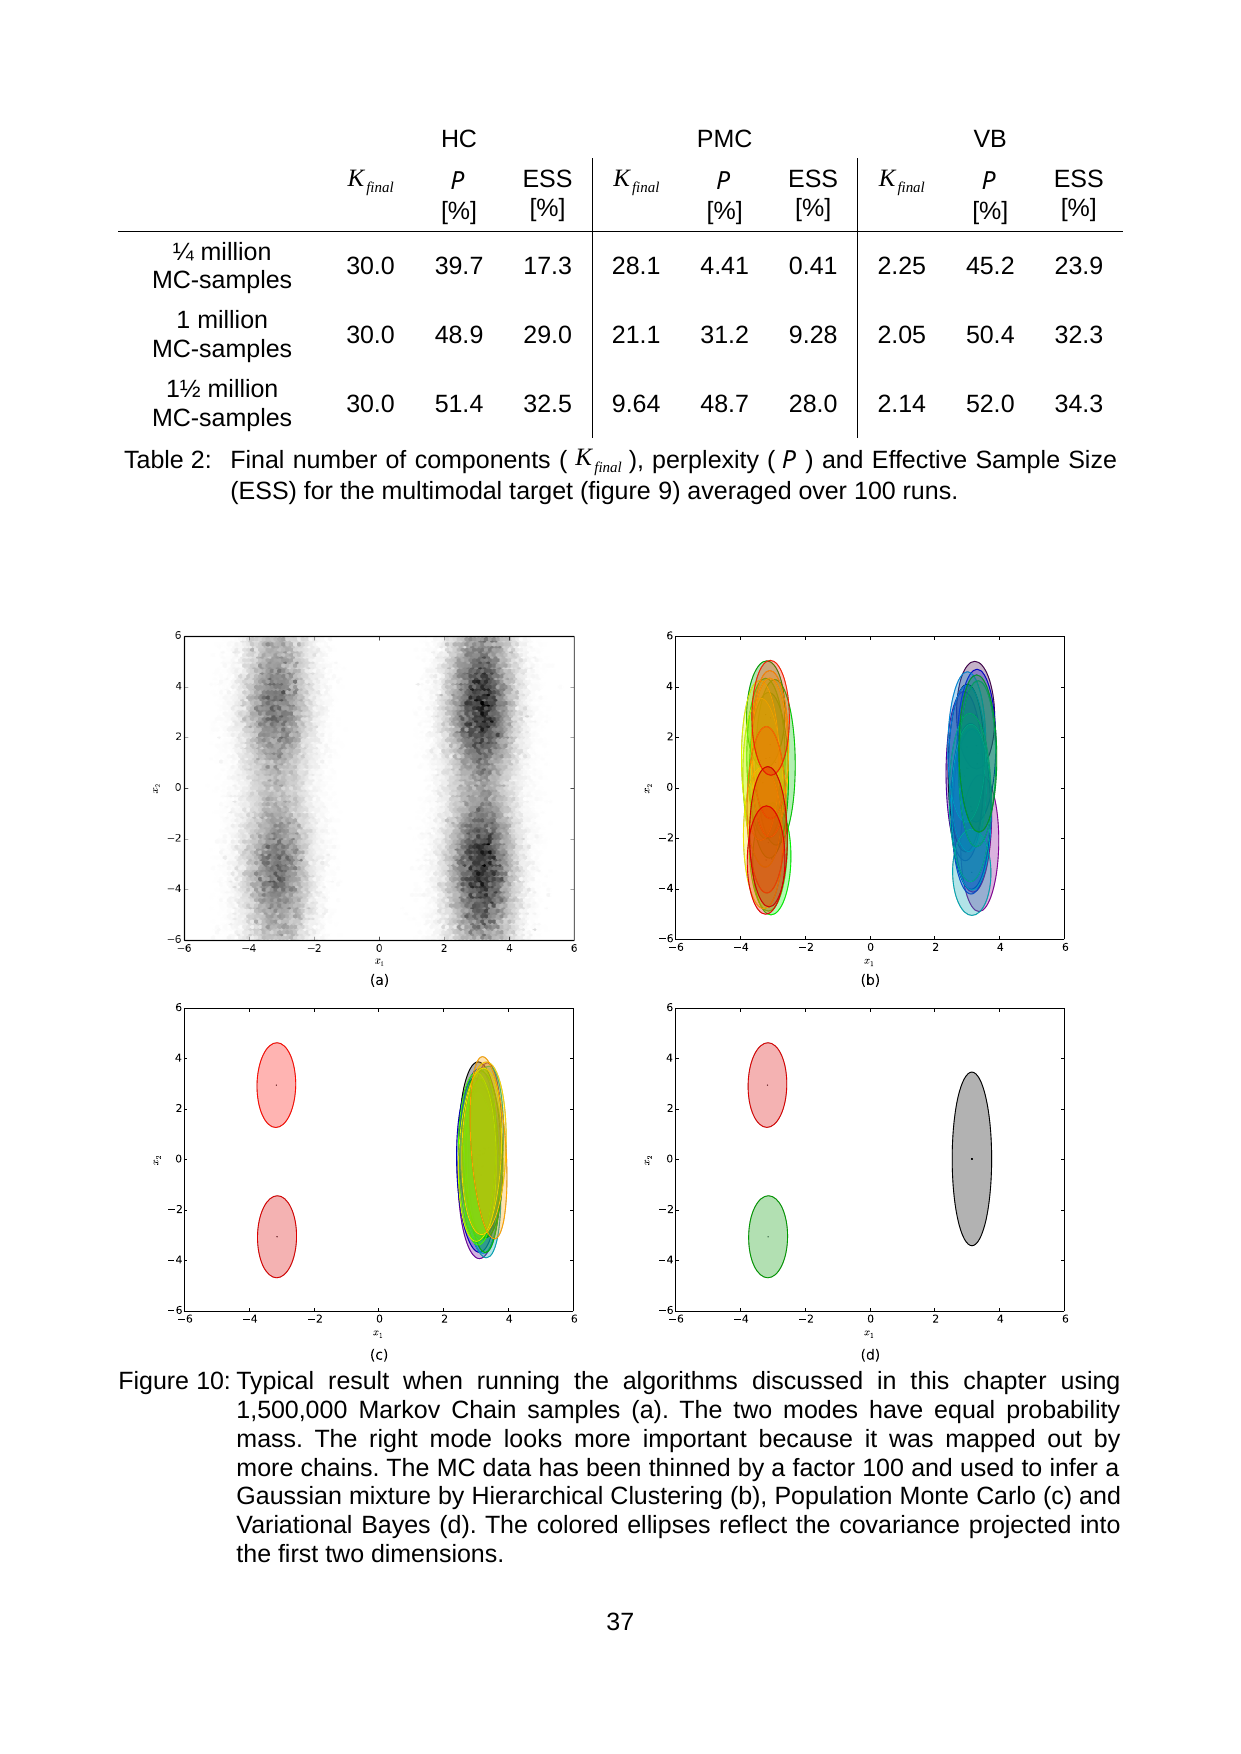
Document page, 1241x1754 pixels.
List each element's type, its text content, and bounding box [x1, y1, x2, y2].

table_cell 32.5 [503, 369, 592, 438]
table_cell 45.2 [946, 232, 1034, 300]
table_cell ¼ million MC-samples [118, 232, 326, 300]
table_cell 39.7 [415, 232, 503, 300]
table_cell 9.28 [769, 300, 857, 369]
table_cell 30.0 [326, 300, 414, 369]
table_cell 34.3 [1034, 369, 1123, 438]
table_cell [593, 158, 680, 231]
table_cell 0.41 [769, 232, 857, 300]
table_cell [326, 158, 414, 231]
table_cell 30.0 [326, 232, 414, 300]
table_header [118, 118, 326, 158]
table_cell 2.25 [858, 232, 946, 300]
table_cell 32.3 [1034, 300, 1123, 369]
table_cell 28.0 [769, 369, 857, 438]
table_cell [118, 158, 326, 231]
table_cell 2.14 [858, 369, 946, 438]
table_cell [%] [946, 158, 1034, 231]
table_cell Table 2: Final number of components (), perplexity () and Effective Sample Size (ESS) for the multimodal target (figure 9) averaged over 100 runs. [118, 438, 1123, 569]
table_cell 1½ million MC-samples [118, 369, 326, 438]
table_cell 9.64 [593, 369, 680, 438]
table_cell ESS [%] [503, 158, 592, 231]
table_cell 1 million MC-samples [118, 300, 326, 369]
table_cell 30.0 [326, 369, 414, 438]
table_cell [%] [680, 158, 769, 231]
table_cell 21.1 [593, 300, 680, 369]
table_header HC [326, 118, 592, 158]
table_cell 2.05 [858, 300, 946, 369]
table_cell 29.0 [503, 300, 592, 369]
text Figure 10: Typical result when running the algorithms discussed in this chapter using 1,500,000 Markov Chain samples (a). The two modes have equal probability mass. The right mode looks more important because it was mapped out by more chains. The MC data has been thinned by a factor 100 and used to infer a Gaussian mixture by Hierarchical Clustering (b), Population Monte Carlo (c) and Variational Bayes (d). The colored ellipses reflect the covariance projected into the first two dimensions. [118, 1363, 1122, 1567]
table_header VB [857, 118, 1123, 158]
table_header PMC [592, 118, 857, 158]
table_cell 52.0 [946, 369, 1034, 438]
table_cell [%] [415, 158, 503, 231]
table_cell ESS [%] [769, 158, 857, 231]
table_cell ESS [%] [1034, 158, 1123, 231]
table_cell 51.4 [415, 369, 503, 438]
table_cell 48.7 [680, 369, 769, 438]
table_cell 28.1 [593, 232, 680, 300]
table_cell 4.41 [680, 232, 769, 300]
table_cell 31.2 [680, 300, 769, 369]
table_cell 23.9 [1034, 232, 1123, 300]
table_cell 50.4 [946, 300, 1034, 369]
table_cell 48.9 [415, 300, 503, 369]
table_cell 17.3 [503, 232, 592, 300]
table_cell [858, 158, 946, 231]
